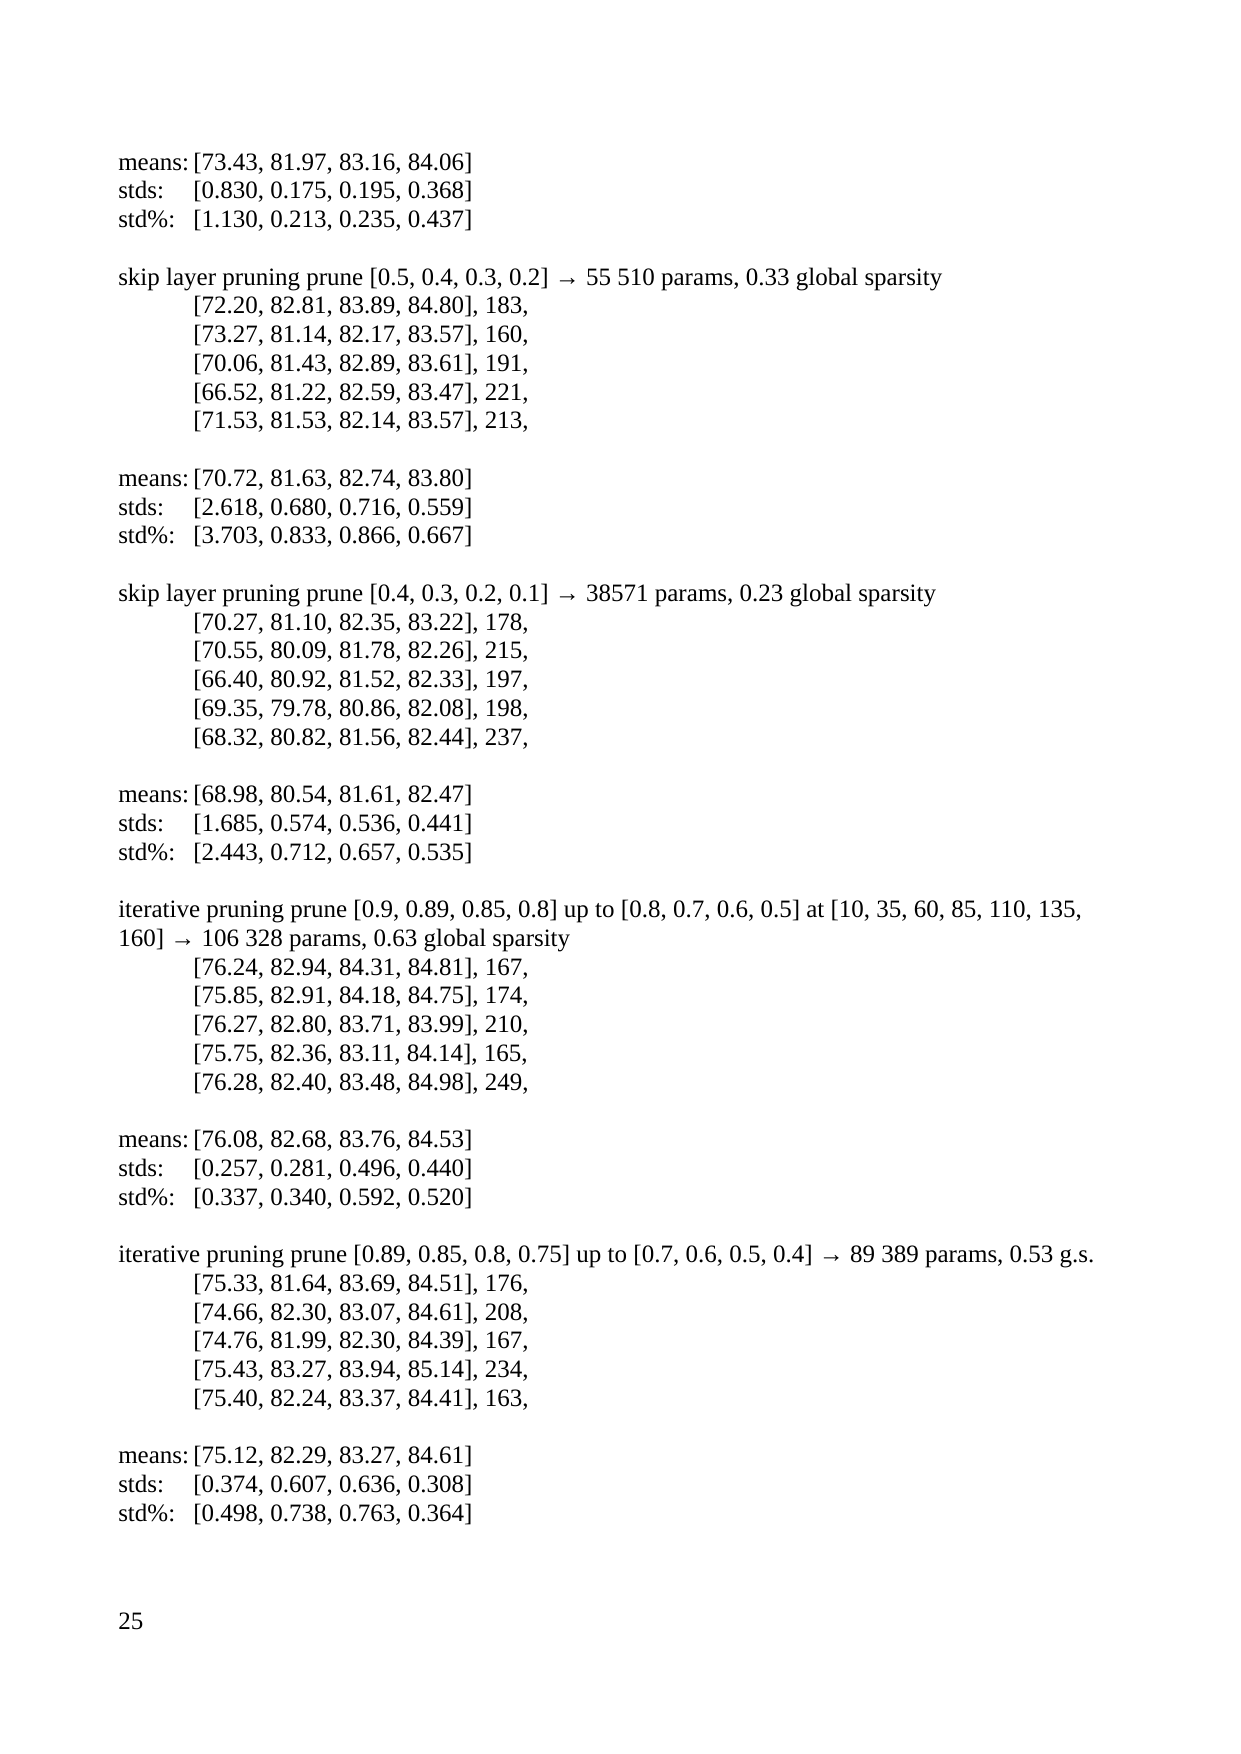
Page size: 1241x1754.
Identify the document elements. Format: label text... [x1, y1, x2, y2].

text stds: [0.830, 0.175, 0.195, 0.368] [118, 176, 1122, 204]
text [74.76, 81.99, 82.30, 84.39], 167, [118, 1326, 1122, 1354]
text skip layer pruning prune [0.4, 0.3, 0.2, 0.1] → 38571 params, 0.23 global sparsity [118, 578, 1122, 607]
text iterative pruning prune [0.89, 0.85, 0.8, 0.75] up to [0.7, 0.6, 0.5, 0.4] → 89 389 params, 0.53 g.s. [118, 1239, 1122, 1268]
text [69.35, 79.78, 80.86, 82.08], 198, [118, 693, 1122, 722]
text [66.52, 81.22, 82.59, 83.47], 221, [118, 377, 1122, 406]
text [66.40, 80.92, 81.52, 82.33], 197, [118, 664, 1122, 693]
text [76.27, 82.80, 83.71, 83.99], 210, [118, 1009, 1122, 1038]
text std%: [2.443, 0.712, 0.657, 0.535] [118, 837, 1122, 866]
text means: [70.72, 81.63, 82.74, 83.80] [118, 463, 1122, 492]
text [74.66, 82.30, 83.07, 84.61], 208, [118, 1297, 1122, 1326]
text iterative pruning prune [0.9, 0.89, 0.85, 0.8] up to [0.8, 0.7, 0.6, 0.5] at [10, 35, 60, 85, 110, 135, 160] → 106 328 params, 0.63 global sparsity [118, 894, 1122, 952]
text std%: [0.498, 0.738, 0.763, 0.364] [118, 1498, 1122, 1527]
text [73.27, 81.14, 82.17, 83.57], 160, [118, 319, 1122, 348]
text [68.32, 80.82, 81.56, 82.44], 237, [118, 722, 1122, 751]
text std%: [3.703, 0.833, 0.866, 0.667] [118, 521, 1122, 549]
text stds: [2.618, 0.680, 0.716, 0.559] [118, 492, 1122, 521]
text [70.55, 80.09, 81.78, 82.26], 215, [118, 636, 1122, 664]
text means: [73.43, 81.97, 83.16, 84.06] [118, 147, 1122, 176]
text [75.75, 82.36, 83.11, 84.14], 165, [118, 1038, 1122, 1067]
text std%: [0.337, 0.340, 0.592, 0.520] [118, 1182, 1122, 1211]
text [75.85, 82.91, 84.18, 84.75], 174, [118, 981, 1122, 1009]
text [75.33, 81.64, 83.69, 84.51], 176, [118, 1268, 1122, 1297]
text means: [76.08, 82.68, 83.76, 84.53] [118, 1124, 1122, 1153]
text stds: [0.374, 0.607, 0.636, 0.308] [118, 1469, 1122, 1498]
text [72.20, 82.81, 83.89, 84.80], 183, [118, 291, 1122, 319]
text std%: [1.130, 0.213, 0.235, 0.437] [118, 204, 1122, 233]
text [76.24, 82.94, 84.31, 84.81], 167, [118, 952, 1122, 981]
text means: [75.12, 82.29, 83.27, 84.61] [118, 1441, 1122, 1469]
text [75.43, 83.27, 83.94, 85.14], 234, [118, 1354, 1122, 1383]
text [76.28, 82.40, 83.48, 84.98], 249, [118, 1067, 1122, 1096]
text [71.53, 81.53, 82.14, 83.57], 213, [118, 406, 1122, 434]
text [70.27, 81.10, 82.35, 83.22], 178, [118, 607, 1122, 636]
text means: [68.98, 80.54, 81.61, 82.47] [118, 779, 1122, 808]
text [75.40, 82.24, 83.37, 84.41], 163, [118, 1383, 1122, 1412]
text stds: [0.257, 0.281, 0.496, 0.440] [118, 1153, 1122, 1182]
text stds: [1.685, 0.574, 0.536, 0.441] [118, 808, 1122, 837]
text skip layer pruning prune [0.5, 0.4, 0.3, 0.2] → 55 510 params, 0.33 global sparsity [118, 262, 1122, 291]
text [70.06, 81.43, 82.89, 83.61], 191, [118, 348, 1122, 377]
